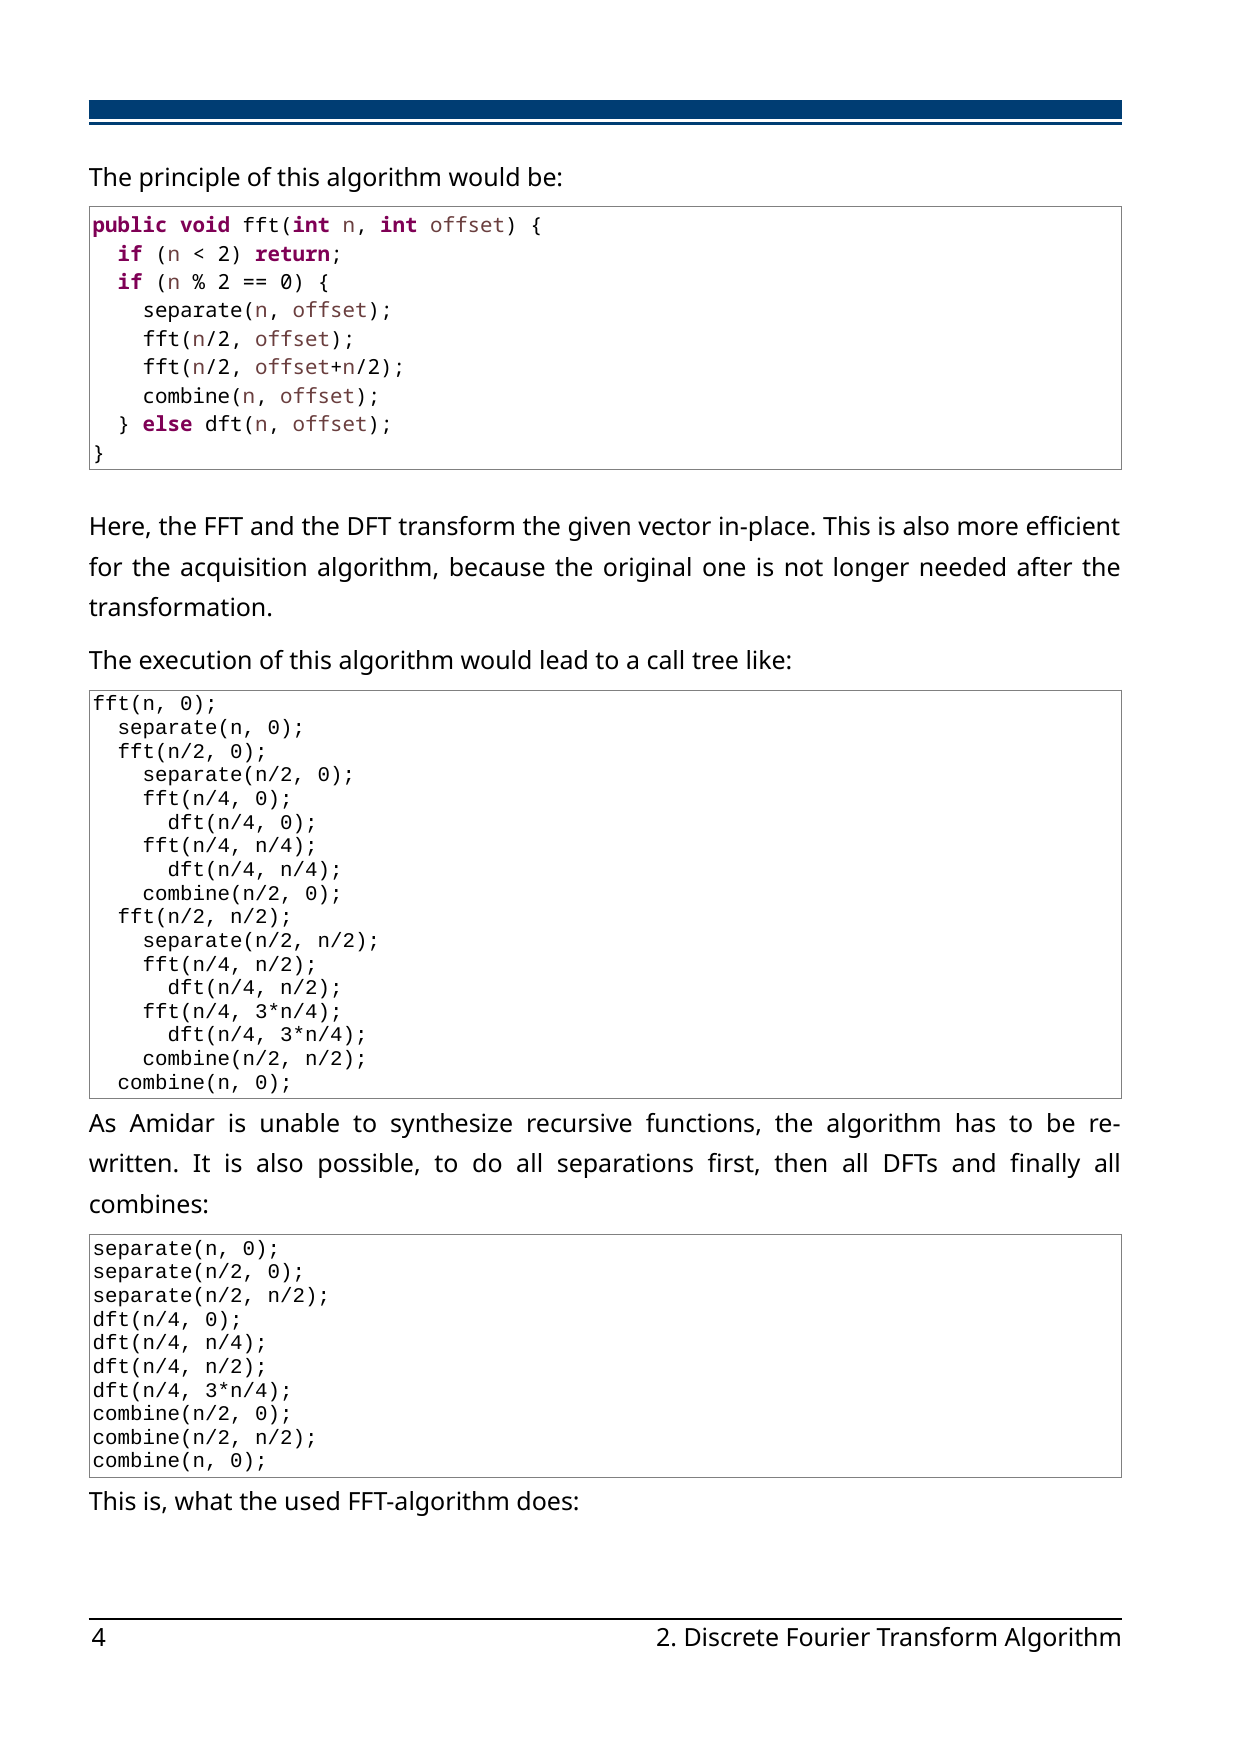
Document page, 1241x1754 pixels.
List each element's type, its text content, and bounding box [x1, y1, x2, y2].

text fft(n/2, offset+n/2); [90, 348, 1121, 377]
text combine(n, 0); [90, 1068, 1121, 1098]
text Here, the FFT and the DFT transform the given vector in-place. This is also more efficient for the acquisition algorithm, because the original one is not longer needed after the transformation. [88, 508, 1122, 624]
text combine(n/2, 0); [90, 879, 1121, 902]
text separate(n, 0); [90, 713, 1121, 737]
text separate(n/2, 0); [90, 760, 1121, 784]
text combine(n/2, n/2); [90, 1423, 1121, 1447]
text dft(n/4, 3*n/4); [90, 1376, 1121, 1399]
text dft(n/4, 0); [90, 1305, 1121, 1328]
text dft(n/4, n/2); [90, 973, 1121, 997]
text if (n % 2 == 0) { [90, 263, 1121, 292]
text separate(n/2, n/2); [90, 1281, 1121, 1305]
text separate(n/2, 0); [90, 1257, 1121, 1281]
text combine(n, 0); [90, 1447, 1121, 1477]
text fft(n/4, 3*n/4); [90, 997, 1121, 1021]
text combine(n/2, 0); [90, 1399, 1121, 1423]
text combine(n, offset); [90, 377, 1121, 405]
text dft(n/4, n/4); [90, 855, 1121, 879]
text } else dft(n, offset); [90, 405, 1121, 434]
text fft(n/2, 0); [90, 737, 1121, 760]
text dft(n/4, n/2); [90, 1352, 1121, 1376]
text dft(n/4, 3*n/4); [90, 1021, 1121, 1044]
text fft(n, 0); [90, 691, 1121, 713]
text This is, what the used FFT-algorithm does: [88, 1484, 1122, 1518]
text separate(n/2, n/2); [90, 926, 1121, 949]
text dft(n/4, 0); [90, 808, 1121, 831]
text dft(n/4, n/4); [90, 1328, 1121, 1352]
text The execution of this algorithm would lead to a call tree like: [88, 643, 1122, 677]
text public void fft(int n, int offset) { [90, 207, 1121, 235]
text separate(n, offset); [90, 292, 1121, 320]
text separate(n, 0); [90, 1235, 1121, 1257]
text As Amidar is unable to synthesize recursive functions, the algorithm has to be re-written. It is also possible, to do all separations first, then all DFTs and finally all combines: [88, 1105, 1122, 1221]
text combine(n/2, n/2); [90, 1044, 1121, 1068]
text fft(n/4, 0); [90, 784, 1121, 808]
text fft(n/4, n/4); [90, 831, 1121, 855]
text fft(n/4, n/2); [90, 949, 1121, 973]
text if (n < 2) return; [90, 235, 1121, 263]
text fft(n/2, offset); [90, 320, 1121, 348]
text The principle of this algorithm would be: [88, 159, 1122, 193]
text } [90, 434, 1121, 469]
text fft(n/2, n/2); [90, 902, 1121, 926]
